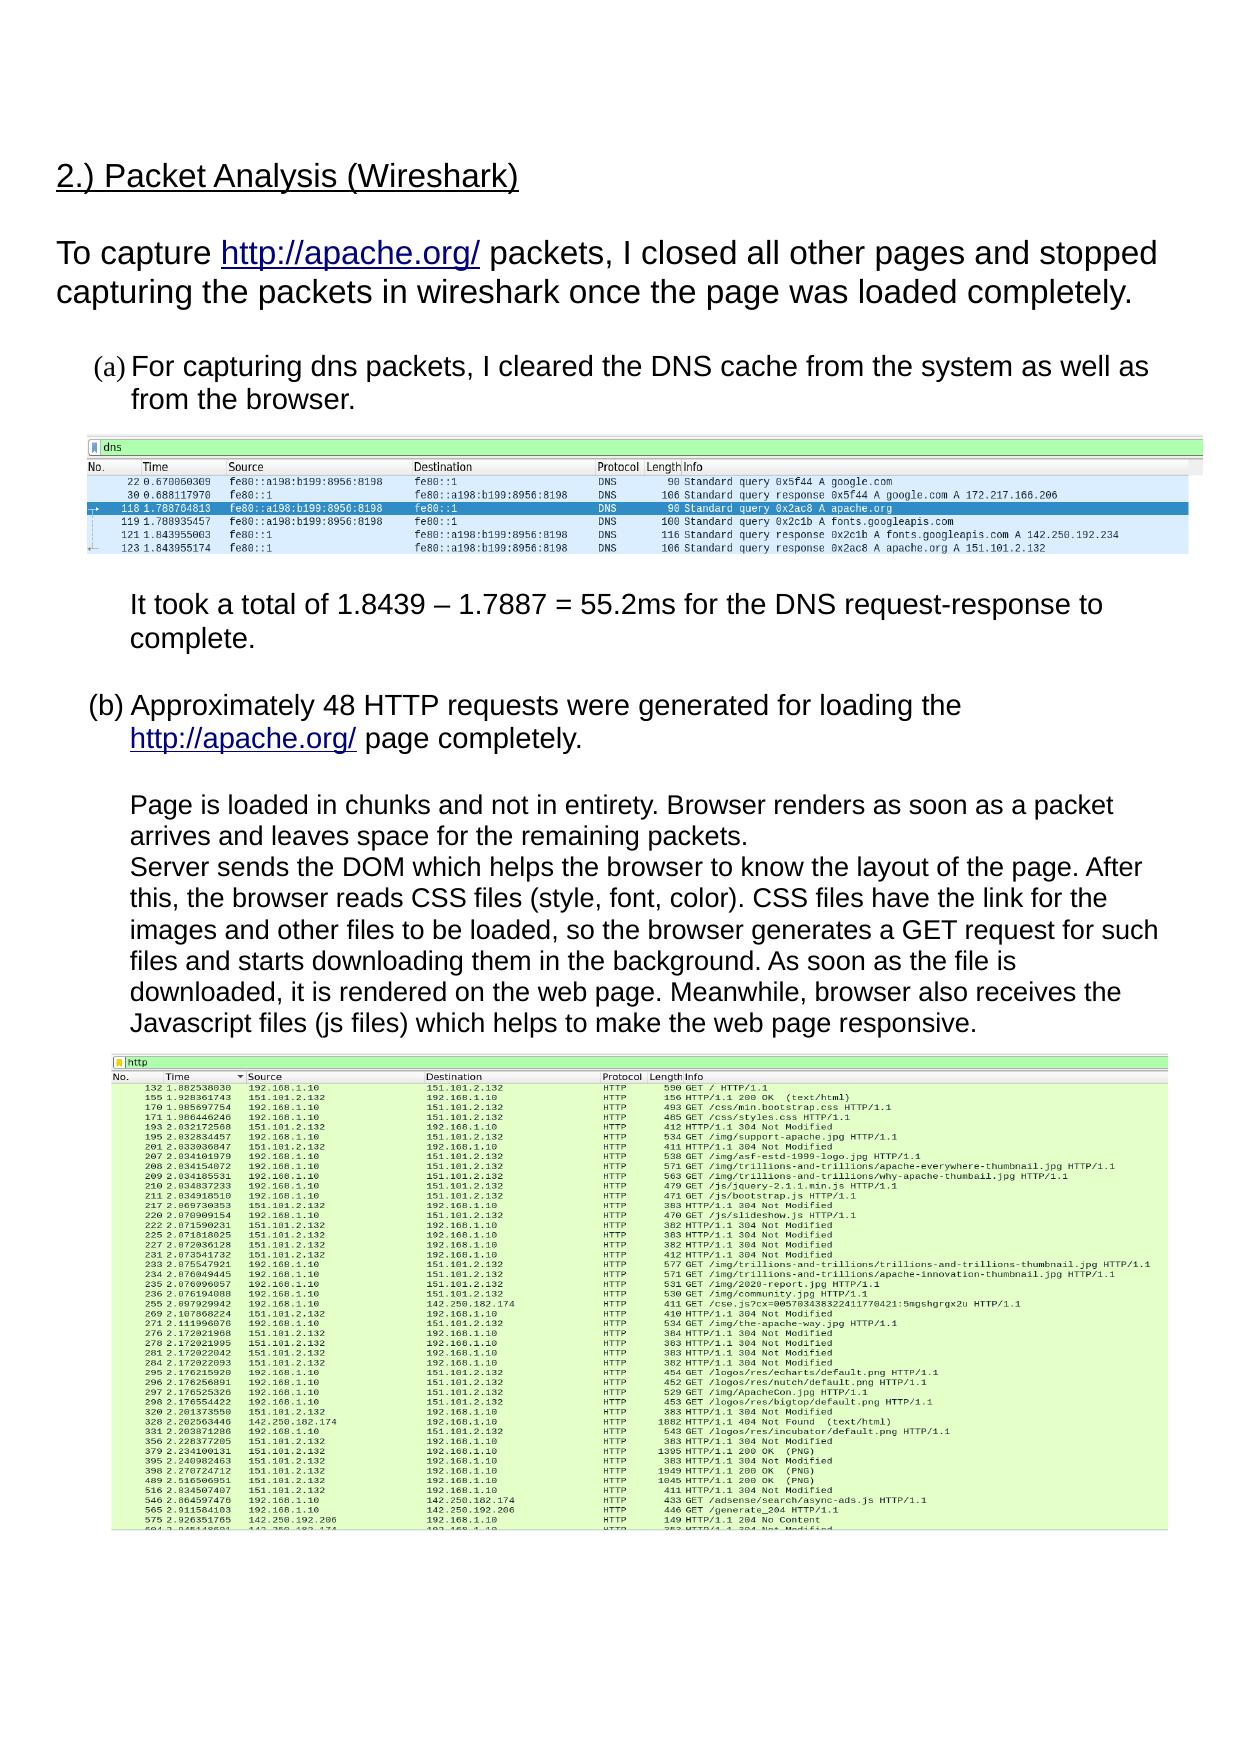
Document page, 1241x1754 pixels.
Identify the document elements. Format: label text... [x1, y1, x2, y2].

text It took a total of 1.8439 – 1.7887 = 55.2ms for the DNS request-response to complete. [56, 587, 1172, 654]
picture [111, 1053, 1169, 1531]
text (b) Approximately 48 HTTP requests were generated for loading the http://apache.org/ page completely. [56, 688, 1172, 755]
list For capturing dns packets, I cleared the DNS cache from the system as well as from the browser. [93, 349, 1172, 416]
text 2.) Packet Analysis (Wireshark) [56, 157, 1172, 195]
text Server sends the DOM which helps the browser to know the layout of the page. After this, the browser reads CSS files (style, font, color). CSS files have the link for the images and other files to be loaded, so the browser generates a GET request for such files and starts downloading them in the background. As soon as the file is downloaded, it is rendered on the web page. Meanwhile, browser also receives the Javascript files (js files) which helps to make the web page responsive. [56, 851, 1172, 1039]
picture [87, 434, 1203, 554]
text To capture http://apache.org/ packets, I closed all other pages and stopped capturing the packets in wireshark once the page was loaded completely. [56, 233, 1172, 310]
text Page is loaded in chunks and not in entirety. Browser renders as soon as a packet arrives and leaves space for the remaining packets. [56, 789, 1172, 851]
